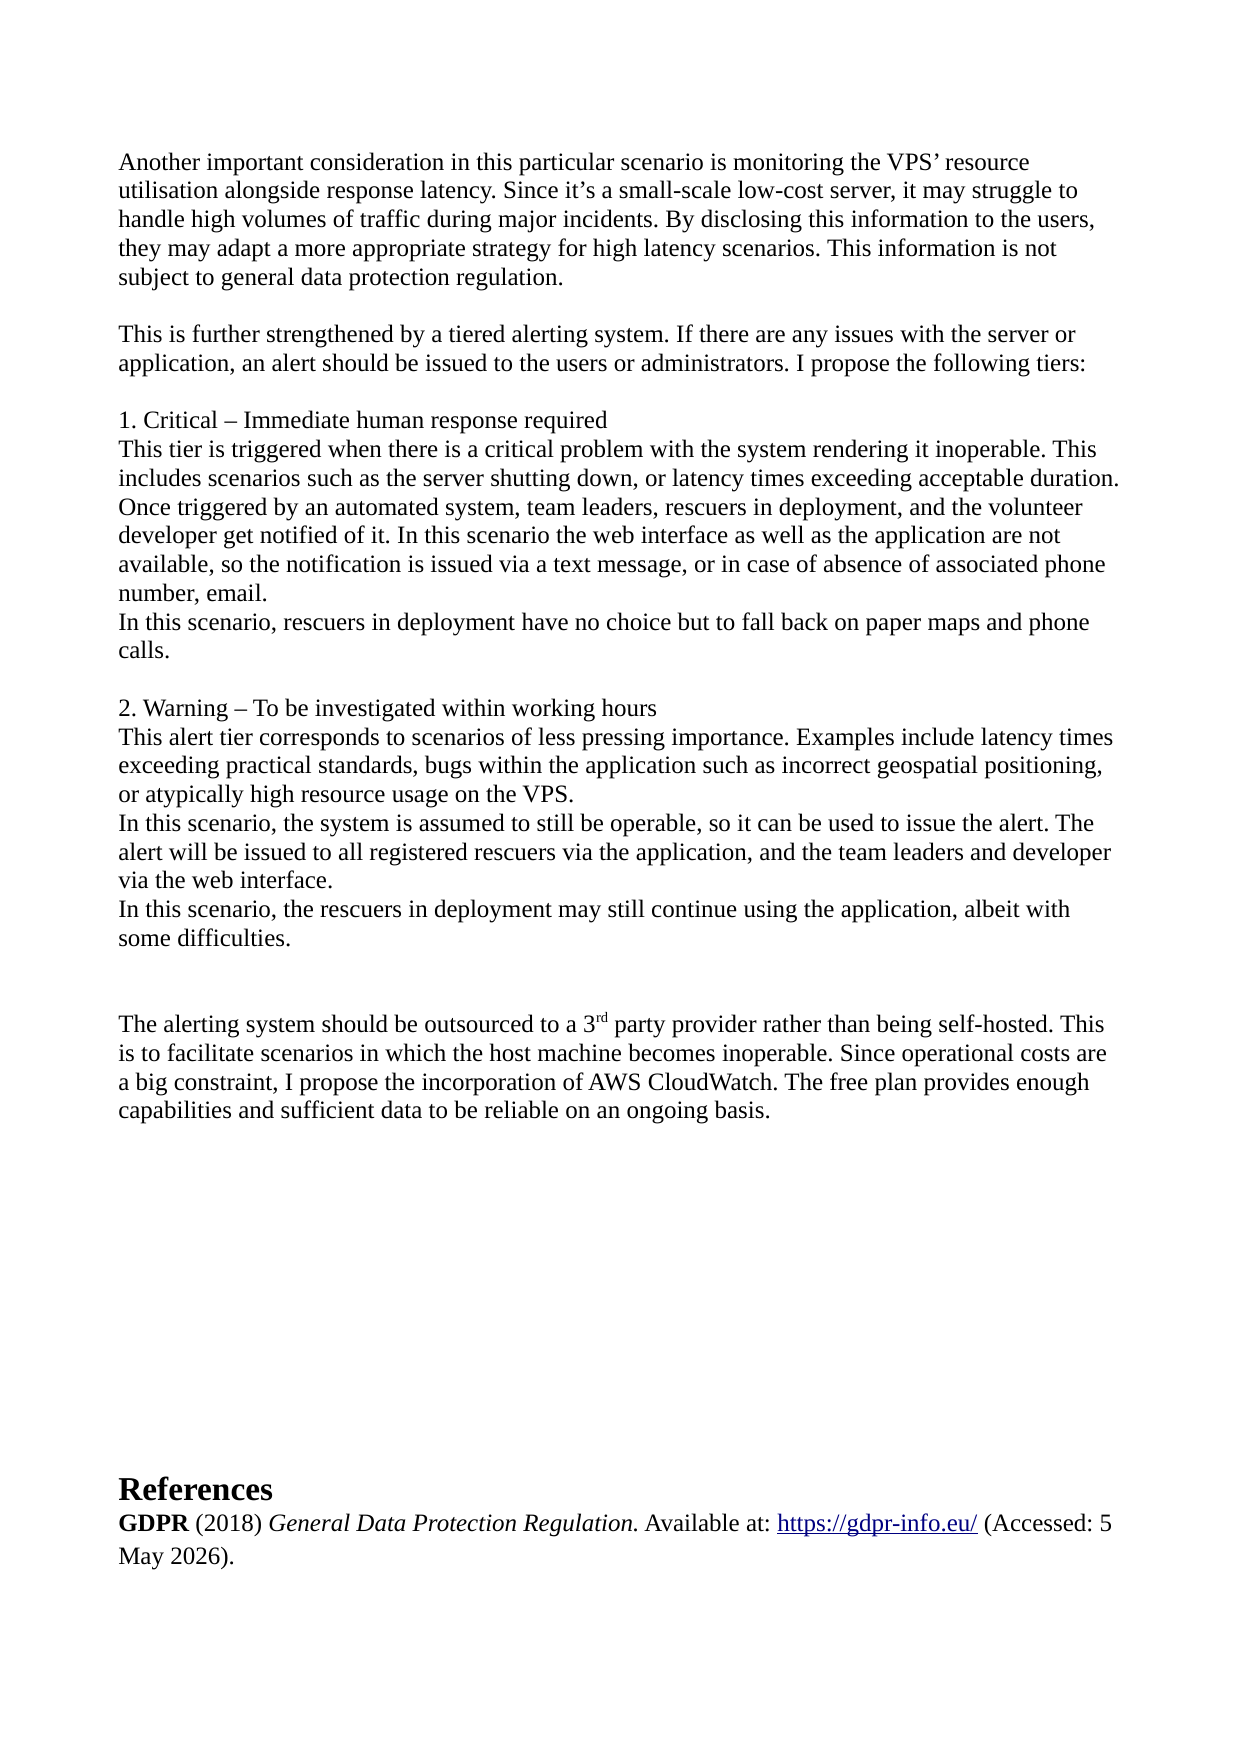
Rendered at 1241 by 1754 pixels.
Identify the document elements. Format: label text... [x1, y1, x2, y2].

text The alerting system should be outsourced to a 3rd party provider rather than being self-hosted. This is to facilitate scenarios in which the host machine becomes inoperable. Since operational costs are a big constraint, I propose the incorporation of AWS CloudWatch. The free plan provides enough capabilities and sufficient data to be reliable on an ongoing basis. [118, 1009, 1122, 1124]
text In this scenario, rescuers in deployment have no choice but to fall back on paper maps and phone calls. [118, 607, 1122, 664]
text In this scenario, the rescuers in deployment may still continue using the application, albeit with some difficulties. [118, 894, 1122, 952]
text References [118, 1469, 1122, 1508]
text 1. Critical – Immediate human response required [118, 406, 1122, 434]
text This is further strengthened by a tiered alerting system. If there are any issues with the server or application, an alert should be issued to the users or administrators. I propose the following tiers: [118, 319, 1122, 377]
text In this scenario, the system is assumed to still be operable, so it can be used to issue the alert. The alert will be issued to all registered rescuers via the application, and the team leaders and developer via the web interface. [118, 808, 1122, 894]
text 2. Warning – To be investigated within working hours [118, 693, 1122, 722]
text GDPR (2018) General Data Protection Regulation. Available at: https://gdpr-info.eu/ (Accessed: 5 May 2026). [118, 1508, 1122, 1569]
text This tier is triggered when there is a critical problem with the system rendering it inoperable. This includes scenarios such as the server shutting down, or latency times exceeding acceptable duration. [118, 434, 1122, 492]
text This alert tier corresponds to scenarios of less pressing importance. Examples include latency times exceeding practical standards, bugs within the application such as incorrect geospatial positioning, or atypically high resource usage on the VPS. [118, 722, 1122, 808]
text Another important consideration in this particular scenario is monitoring the VPS’ resource utilisation alongside response latency. Since it’s a small-scale low-cost server, it may struggle to handle high volumes of traffic during major incidents. By disclosing this information to the users, they may adapt a more appropriate strategy for high latency scenarios. This information is not subject to general data protection regulation. [118, 147, 1122, 291]
text Once triggered by an automated system, team leaders, rescuers in deployment, and the volunteer developer get notified of it. In this scenario the web interface as well as the application are not available, so the notification is issued via a text message, or in case of absence of associated phone number, email. [118, 492, 1122, 607]
